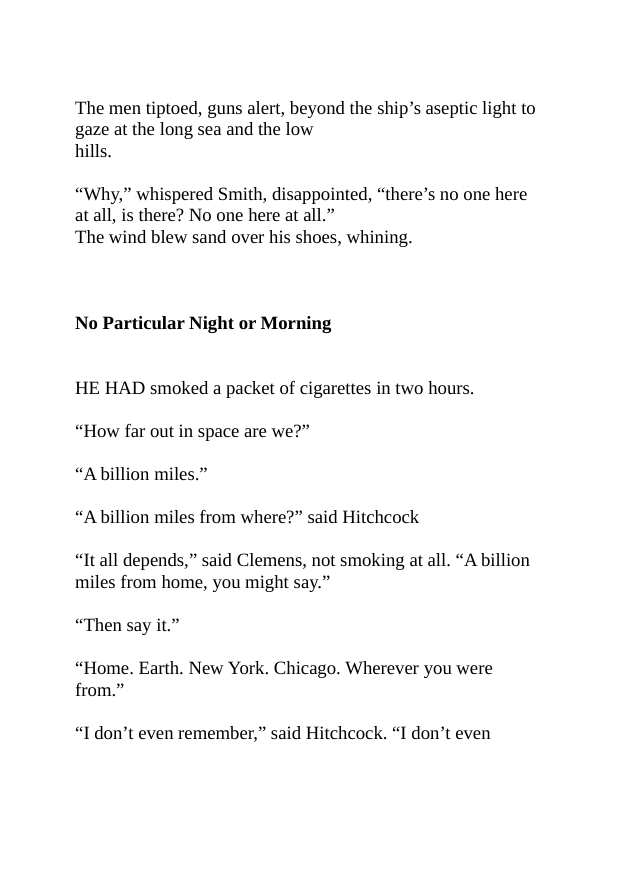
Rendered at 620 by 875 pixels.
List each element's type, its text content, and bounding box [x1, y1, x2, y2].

text The men tiptoed, guns alert, beyond the ship’s aseptic light to gaze at the long sea and the low hills. “Why,” whispered Smith, disappointed, “there’s no one here at all, is there? No one here at all.” The wind blew sand over his shoes, whining. No Particular Night or Morning HE HAD smoked a packet of cigarettes in two hours. “How far out in space are we?” “A billion miles.” “A billion miles from where?” said Hitchcock “It all depends,” said Clemens, not smoking at all. “A billion miles from home, you might say.” “Then say it.” “Home. Earth. New York. Chicago. Wherever you were from.” “I don’t even remember,” said Hitchcock. “I don’t even [75, 75, 544, 743]
